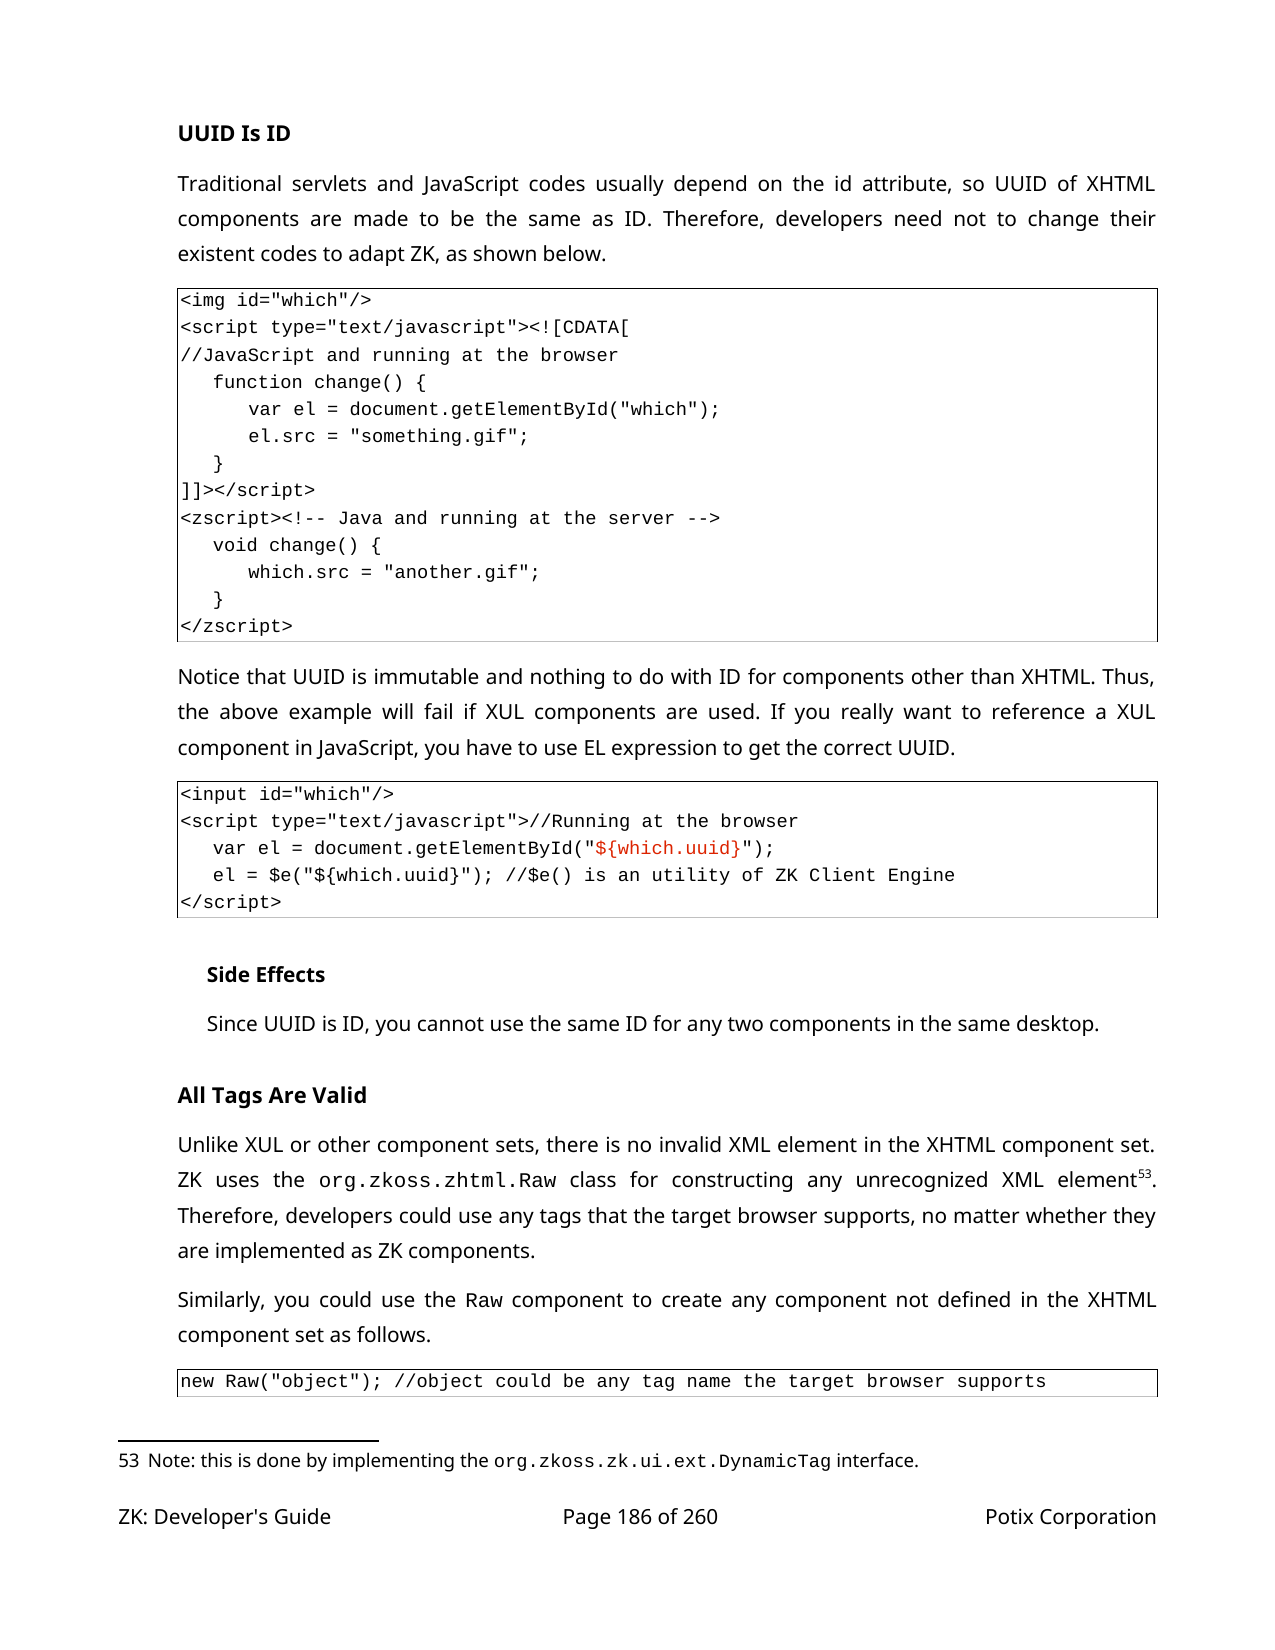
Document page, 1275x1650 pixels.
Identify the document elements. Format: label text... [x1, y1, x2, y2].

text function change() { [178, 369, 1157, 394]
text which.src = "another.gif"; [178, 560, 1157, 584]
text var el = document.getElementById("which"); [178, 397, 1157, 421]
text Similarly, you could use the Raw component to create any component not defined in the XHTML component set as follows. [177, 1285, 1157, 1349]
subtitle UUID Is ID [177, 118, 1157, 148]
text //JavaScript and running at the browser [178, 342, 1157, 367]
text Traditional servlets and JavaScript codes usually depend on the id attribute, so UUID of XHTML components are made to be the same as ID. Therefore, developers need not to change their existent codes to adapt ZK, as shown below. [177, 169, 1157, 267]
text new Raw("object"); //object could be any tag name the target browser supports [178, 1370, 1157, 1396]
text <img id="which"/> [178, 289, 1157, 312]
text </script> [178, 890, 1157, 917]
text void change() { [178, 533, 1157, 557]
subtitle All Tags Are Valid [177, 1079, 1157, 1109]
subtitle Side Effects [207, 960, 1157, 988]
text el.src = "something.gif"; [178, 424, 1157, 448]
text </zscript> [178, 614, 1157, 641]
text } [178, 587, 1157, 611]
text <script type="text/javascript"><![CDATA[ [178, 315, 1157, 339]
text <zscript><!-- Java and running at the server --> [178, 506, 1157, 530]
text Notice that UUID is immutable and nothing to do with ID for components other than XHTML. Thus, the above example will fail if XUL components are used. If you really want to reference a XUL component in JavaScript, you have to use EL expression to get the correct UUID. [177, 662, 1157, 761]
text var el = document.getElementById("${which.uuid}"); [178, 836, 1157, 860]
text el = $e("${which.uuid}"); //$e() is an utility of ZK Client Engine [178, 863, 1157, 887]
text } [178, 451, 1157, 475]
text <script type="text/javascript">//Running at the browser [178, 809, 1157, 833]
text Note: this is done by implementing the org.zkoss.zk.ui.ext.DynamicTag interface. [118, 1447, 1157, 1473]
text <input id="which"/> [178, 782, 1157, 806]
text Unlike XUL or other component sets, there is no invalid XML element in the XHTML component set. ZK uses the org.zkoss.zhtml.Raw class for constructing any unrecognized XML element. Therefore, developers could use any tags that the target browser supports, no matter whether they are implemented as ZK components. [177, 1130, 1157, 1264]
text Since UUID is ID, you cannot use the same ID for any two components in the same desktop. [207, 1009, 1157, 1037]
text ]]></script> [178, 478, 1157, 503]
